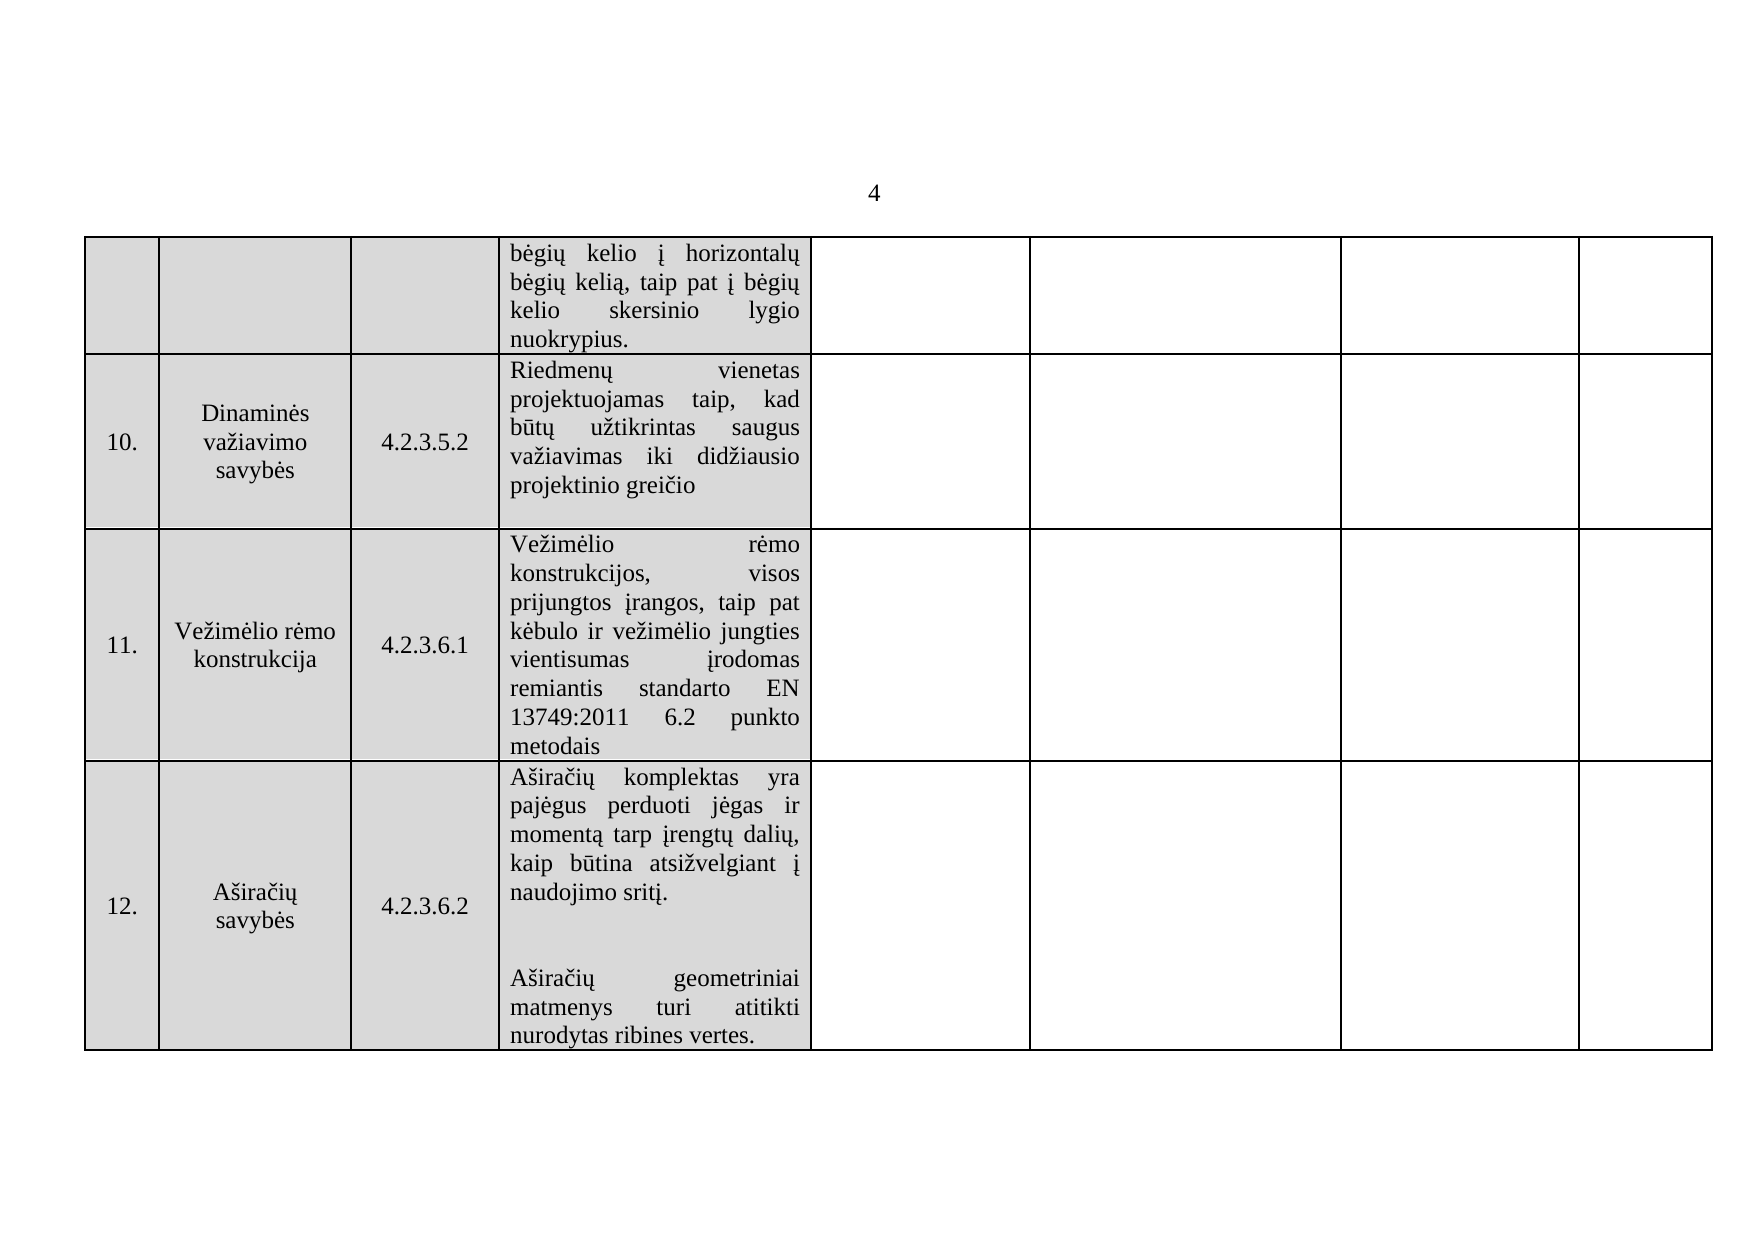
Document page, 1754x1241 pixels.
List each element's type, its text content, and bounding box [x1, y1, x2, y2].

table_cell [352, 238, 498, 353]
table_cell 11. [86, 530, 158, 759]
table_cell [1031, 238, 1340, 353]
table_cell 4.2.3.6.1 [352, 530, 498, 759]
table_cell Dinaminės važiavimo savybės [160, 355, 350, 527]
table_cell [812, 355, 1029, 527]
table_cell [1031, 530, 1340, 759]
table_cell [1580, 530, 1711, 759]
table_cell [812, 530, 1029, 759]
table_cell Aširačių komplektas yra pajėgus perduoti jėgas ir momentą tarp įrengtų dalių, kaip būtina atsižvelgiant į naudojimo sritį. Aširačių geometriniai matmenys turi atitikti nurodytas ribines vertes. [500, 762, 810, 1049]
table_cell 4.2.3.5.2 [352, 355, 498, 527]
table_cell Vežimėlio rėmo konstrukcijos, visos prijungtos įrangos, taip pat kėbulo ir vežimėlio jungties vientisumas įrodomas remiantis standarto EN 13749:2011 6.2 punkto metodais [500, 530, 810, 759]
table_cell [812, 762, 1029, 1049]
table_cell [160, 238, 350, 353]
table_cell Vežimėlio rėmo konstrukcija [160, 530, 350, 759]
table_cell Aširačių savybės [160, 762, 350, 1049]
table_cell bėgių kelio į horizontalų bėgių kelią, taip pat į bėgių kelio skersinio lygio nuokrypius. [500, 238, 810, 353]
table_cell Riedmenų vienetas projektuojamas taip, kad būtų užtikrintas saugus važiavimas iki didžiausio projektinio greičio [500, 355, 810, 527]
table_cell 12. [86, 762, 158, 1049]
table_cell 10. [86, 355, 158, 527]
table_cell [1342, 530, 1578, 759]
table_cell [86, 238, 158, 353]
table_cell [1031, 355, 1340, 527]
table_cell [1580, 238, 1711, 353]
table_cell [812, 238, 1029, 353]
table_cell [1031, 762, 1340, 1049]
table_cell [1342, 762, 1578, 1049]
table_cell [1342, 355, 1578, 527]
table_cell [1580, 762, 1711, 1049]
table_cell 4.2.3.6.2 [352, 762, 498, 1049]
table_cell [1580, 355, 1711, 527]
table_cell [1342, 238, 1578, 353]
